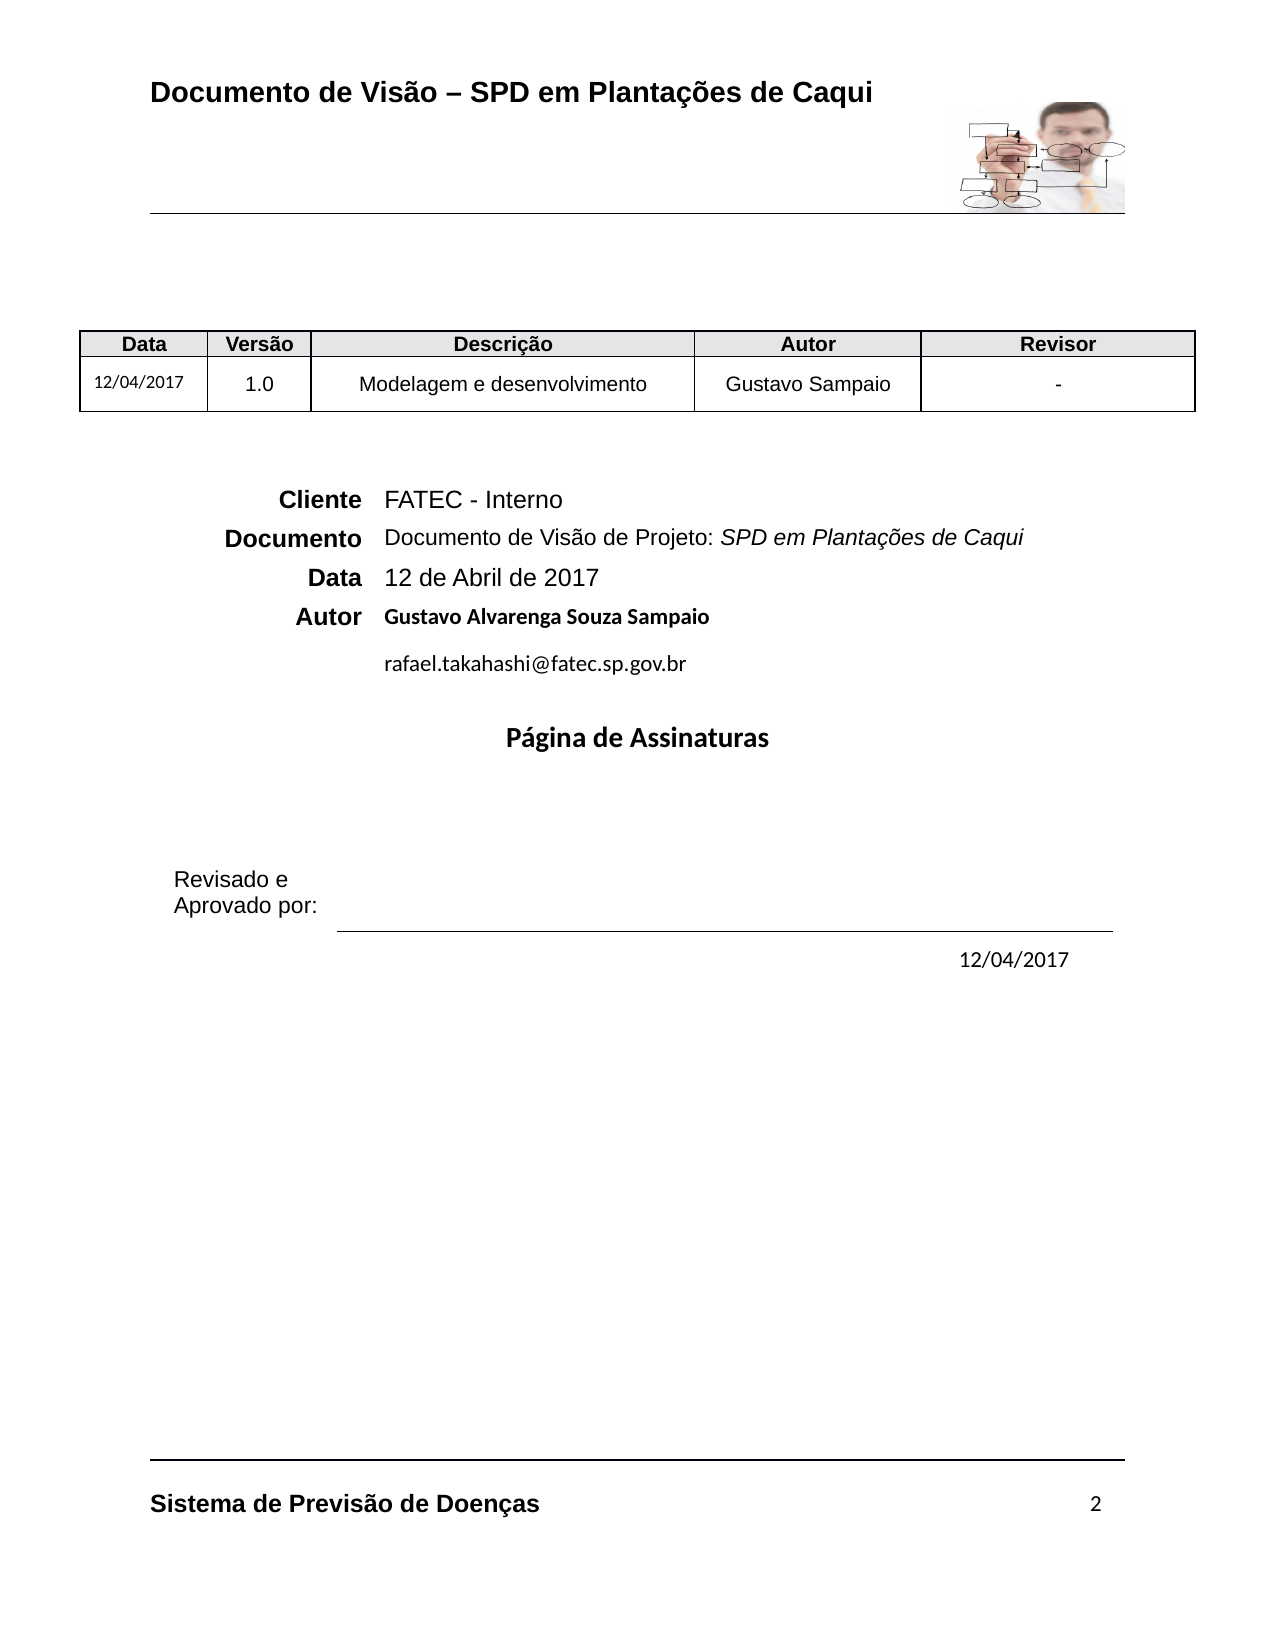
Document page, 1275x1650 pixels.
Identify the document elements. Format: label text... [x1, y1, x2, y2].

table_cell Data [163, 563, 373, 602]
table_cell 12/04/2017 [926, 932, 1113, 1050]
table_header Versão [208, 332, 310, 356]
table_header Data [81, 332, 207, 356]
table_header Cliente [163, 485, 373, 524]
table_cell 12 de Abril de 2017 [373, 563, 1112, 602]
table_header Revisado e Aprovado por: [162, 866, 337, 931]
table_cell Modelagem e desenvolvimento [312, 357, 694, 411]
table_cell Gustavo Sampaio [695, 357, 920, 411]
table_header Descrição [312, 332, 694, 356]
text Página de Assinaturas [150, 719, 1125, 754]
table_cell Documento [163, 524, 373, 563]
table_header [926, 866, 1113, 931]
table_header Revisor [922, 332, 1194, 356]
table_cell Autor [163, 602, 373, 695]
table_cell [337, 932, 926, 1050]
table_cell Documento de Visão de Projeto: SPD em Plantações de Caqui [373, 524, 1112, 563]
table_cell 12/04/2017 [81, 357, 207, 411]
table_header FATEC - Interno [373, 485, 1112, 524]
table_cell - [922, 357, 1194, 411]
table_header Autor [695, 332, 920, 356]
table_cell Gustavo Alvarenga Souza Sampaio rafael.takahashi@fatec.sp.gov.br [373, 602, 1112, 695]
table_header [337, 866, 926, 931]
table_cell 1.0 [208, 357, 310, 411]
table_cell [162, 931, 337, 1050]
